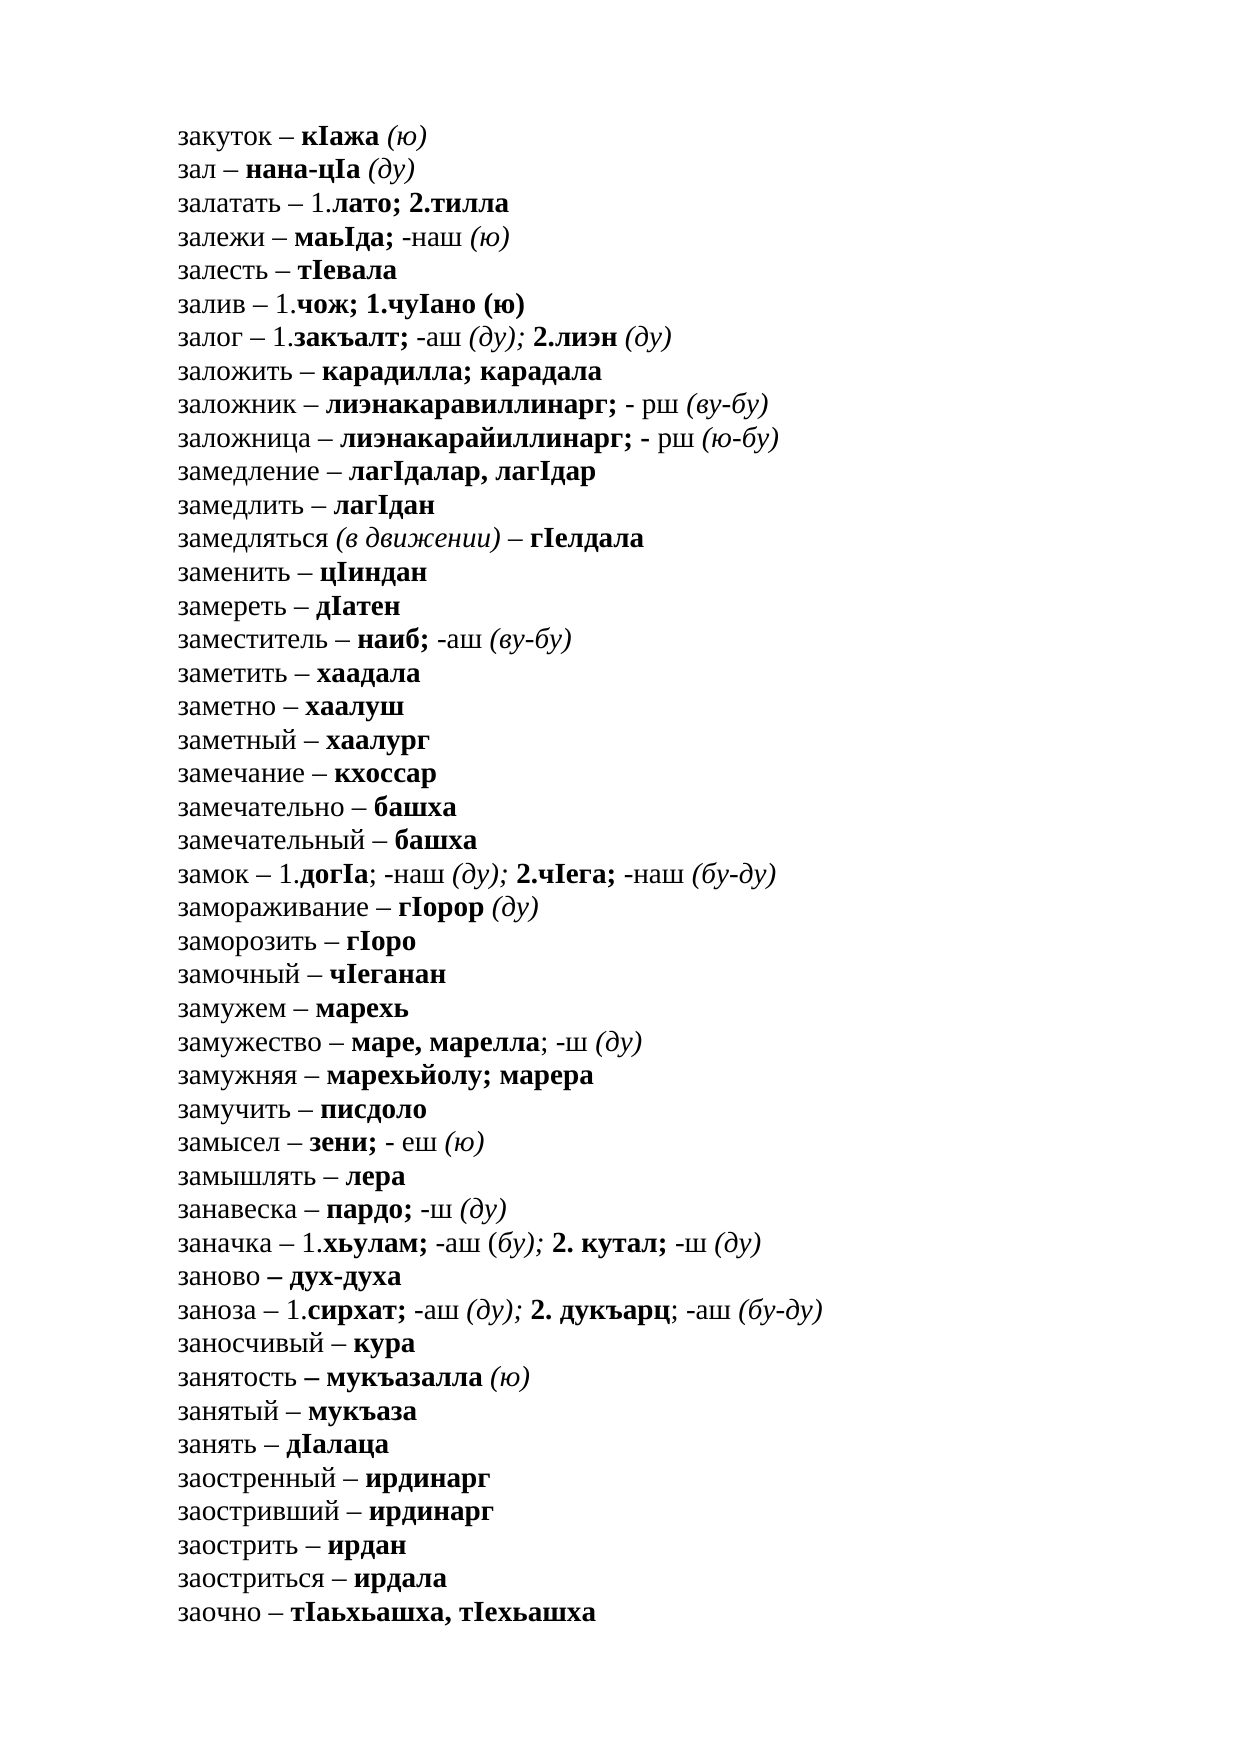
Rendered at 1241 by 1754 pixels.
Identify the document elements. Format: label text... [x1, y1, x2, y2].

text замышлять – лера [177, 1158, 1152, 1191]
text заместитель – наиб; -аш (ву-бу) [177, 621, 1152, 655]
text замечательный – башха [177, 822, 1152, 856]
text залесть – тӀевала [177, 252, 1152, 286]
text замысел – зени; - еш (ю) [177, 1124, 1152, 1158]
text заостренный – ирдинарг [177, 1460, 1152, 1493]
text закуток – кӀажа (ю) [177, 118, 1152, 152]
text заостривший – ирдинарг [177, 1493, 1152, 1527]
text заносчивый – кура [177, 1326, 1152, 1359]
text занять – дӀалаца [177, 1426, 1152, 1460]
text залог – 1.закъалт; -аш (ду); 2.лиэн (ду) [177, 319, 1152, 353]
text замечание – кхоссар [177, 755, 1152, 789]
text зал – нана-цӀа (ду) [177, 152, 1152, 185]
text замедляться (в движении) – гӀелдала [177, 521, 1152, 554]
text замораживание – гӀорор (ду) [177, 889, 1152, 923]
text замужем – марехь [177, 990, 1152, 1024]
text заново – дух-духа [177, 1258, 1152, 1292]
text занятость – мукъазалла (ю) [177, 1359, 1152, 1393]
text залив – 1.чож; 1.чуӀано (ю) [177, 286, 1152, 319]
text замужняя – марехьйолу; марера [177, 1057, 1152, 1091]
text заметный – хаалург [177, 722, 1152, 755]
text заменить – цӀиндан [177, 554, 1152, 588]
text занавеска – пардо; -ш (ду) [177, 1191, 1152, 1225]
text заложить – карадилла; карадала [177, 353, 1152, 386]
text заложница – лиэнакарайиллинарг; - рш (ю-бу) [177, 420, 1152, 453]
text заметить – хаадала [177, 655, 1152, 688]
text замок – 1.догӀа; -наш (ду); 2.чӀега; -наш (бу-ду) [177, 856, 1152, 889]
text замедлить – лагӀдан [177, 487, 1152, 521]
text замечательно – башха [177, 789, 1152, 822]
text замереть – дӀатен [177, 588, 1152, 621]
text заложник – лиэнакаравиллинарг; - рш (ву-бу) [177, 386, 1152, 420]
text замочный – чӀеганан [177, 957, 1152, 990]
text замедление – лагӀдалар, лагӀдар [177, 453, 1152, 487]
text замучить – писдоло [177, 1091, 1152, 1124]
text залатать – 1.лато; 2.тилла [177, 185, 1152, 219]
text занятый – мукъаза [177, 1393, 1152, 1426]
text заморозить – гӀоро [177, 923, 1152, 957]
text заначка – 1.хьулам; -аш (бу); 2. кутал; -ш (ду) [177, 1225, 1152, 1258]
text заостриться – ирдала [177, 1560, 1152, 1594]
text заострить – ирдан [177, 1527, 1152, 1560]
text заметно – хаалуш [177, 688, 1152, 722]
text замужество – маре, марелла; -ш (ду) [177, 1024, 1152, 1057]
text залежи – маьӀда; -наш (ю) [177, 219, 1152, 252]
text заноза – 1.сирхат; -аш (ду); 2. дукъарц; -аш (бу-ду) [177, 1292, 1152, 1326]
text заочно – тӀаьхьашха, тӀехьашха [177, 1594, 1152, 1627]
